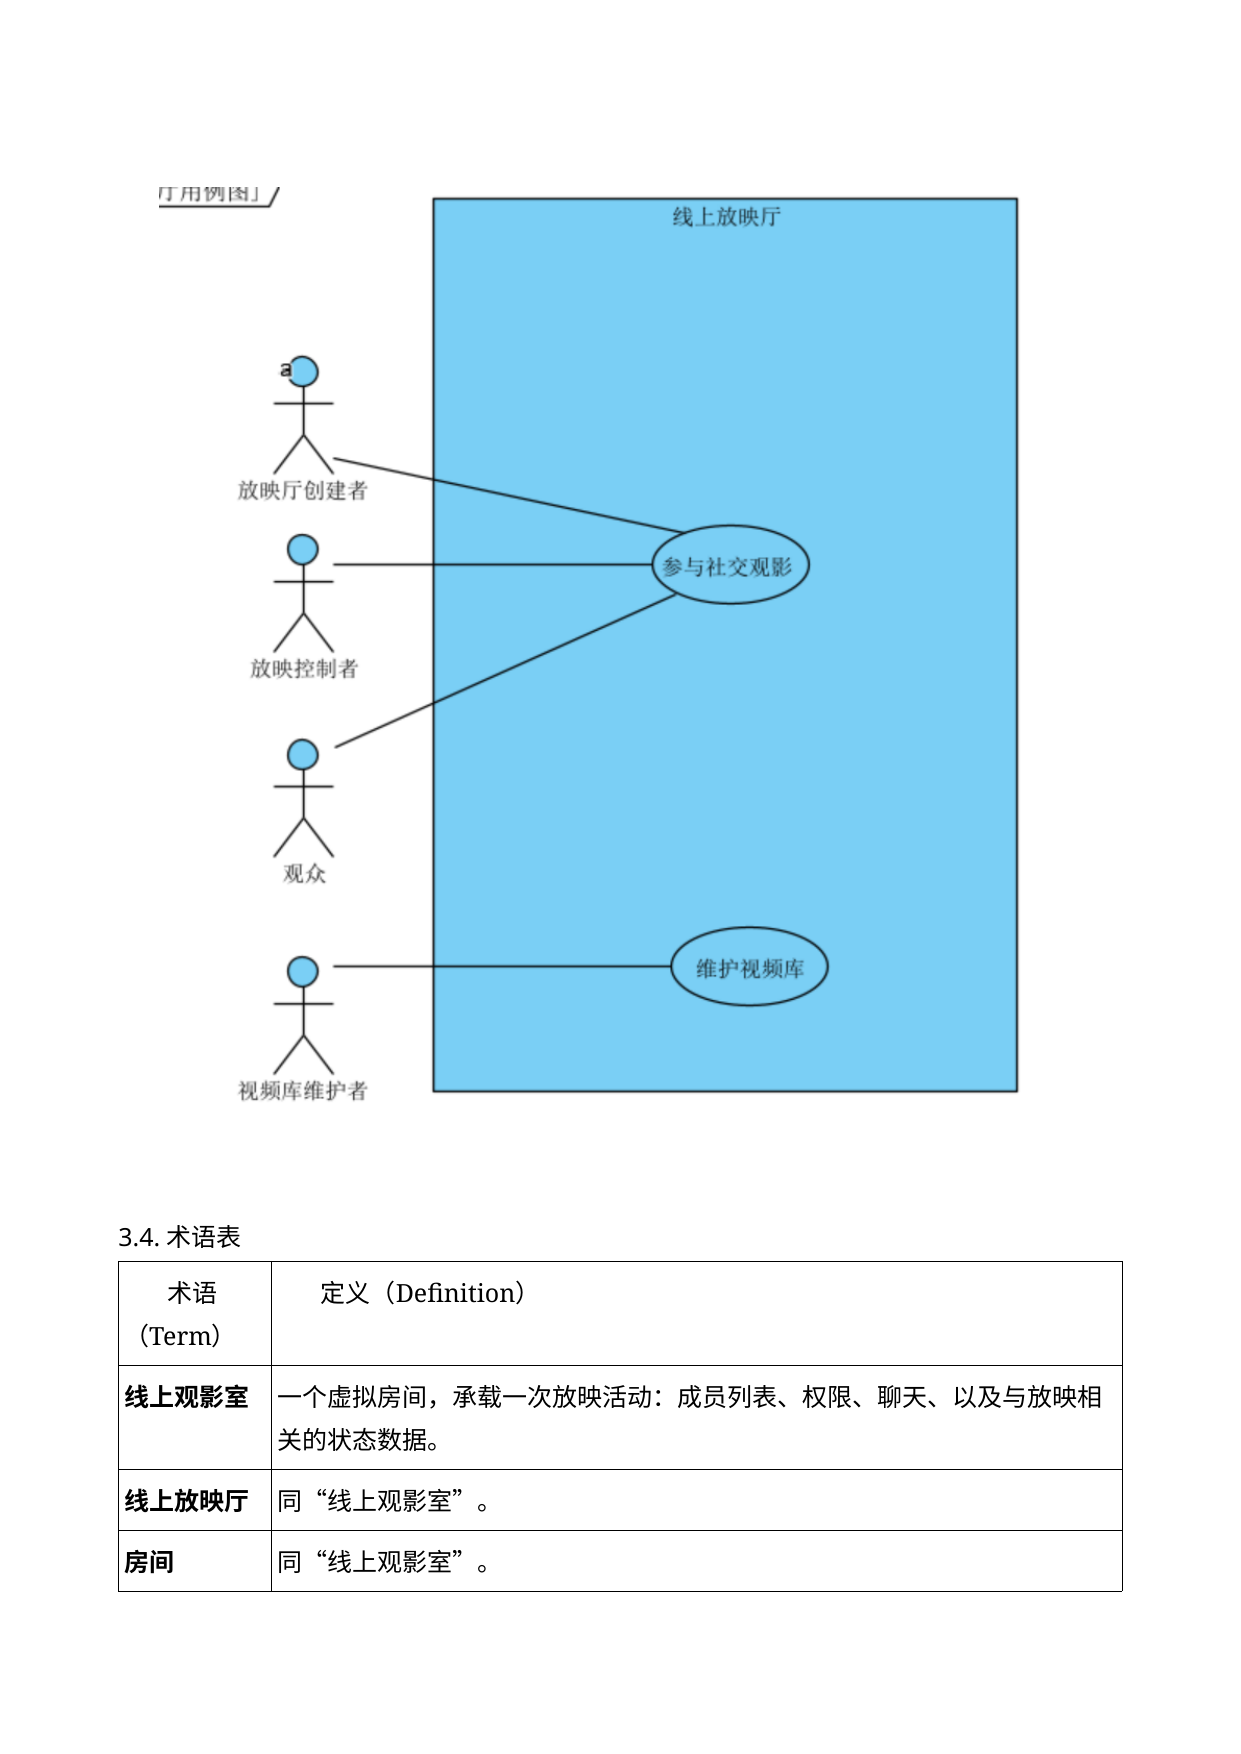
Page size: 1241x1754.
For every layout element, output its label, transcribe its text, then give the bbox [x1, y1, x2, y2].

subtitle 术语表 [118, 1217, 1122, 1253]
table_header 定义（Definition） [272, 1262, 1122, 1365]
table_cell 线上观影室 [119, 1366, 271, 1469]
table_cell 同“线上观影室”。 [272, 1470, 1122, 1530]
table_cell 同“线上观影室”。 [272, 1531, 1122, 1591]
table_cell 线上放映厅 [119, 1470, 271, 1530]
table_cell 房间 [119, 1531, 271, 1591]
table_cell 一个虚拟房间，承载一次放映活动：成员列表、权限、聊天、以及与放映相关的状态数据。 [272, 1366, 1122, 1469]
table_header 术语（Term） [119, 1262, 271, 1365]
picture [159, 187, 1082, 1147]
